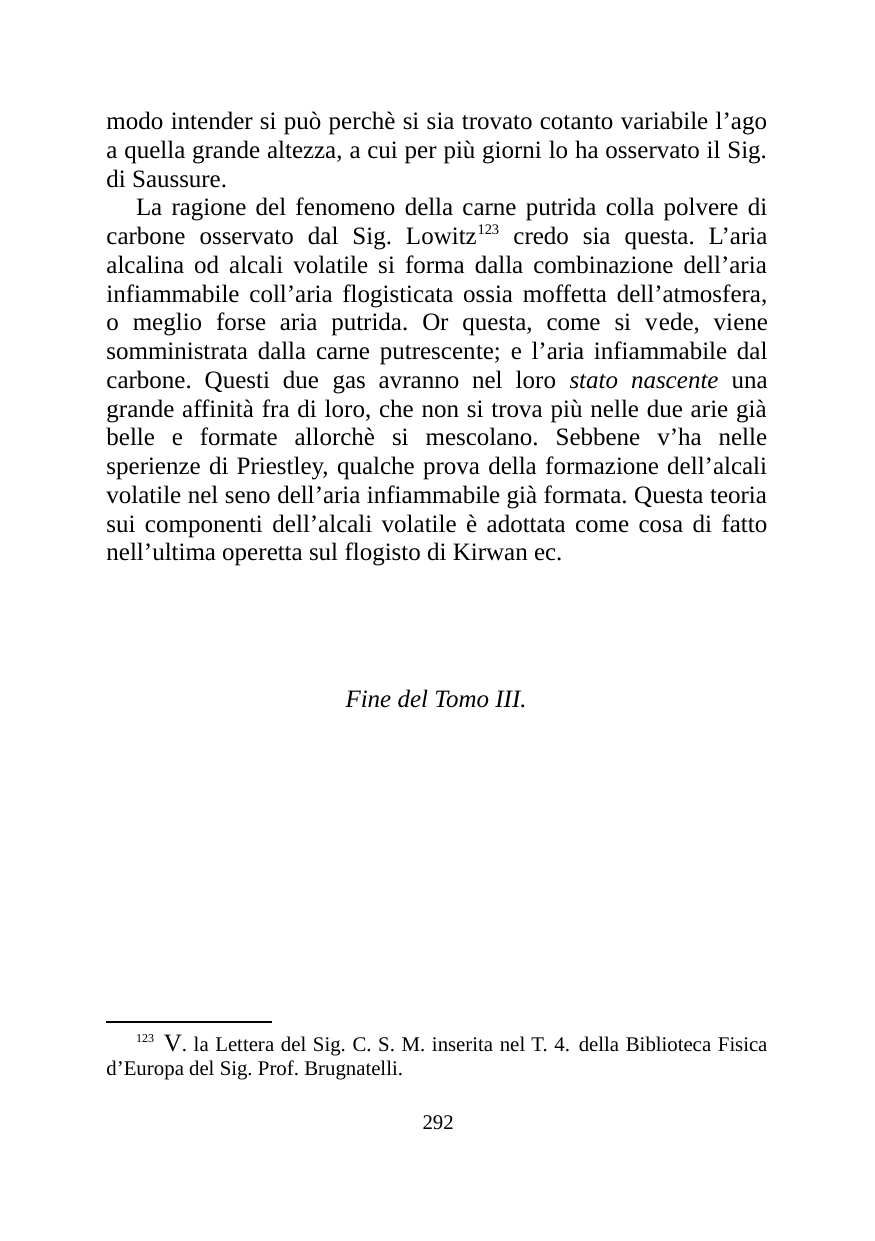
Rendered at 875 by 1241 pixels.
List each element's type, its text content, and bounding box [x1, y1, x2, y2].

text Fine del Tomo III. [106, 684, 768, 713]
list V. la Lettera del Sig. C. S. M. inserita nel T. 4. della Biblioteca Fisica d’Europa del Sig. Prof. Brugnatelli. [106, 1028, 768, 1080]
text La ragione del fenomeno della carne putrida colla polvere di carbone osservato dal Sig. Lowitz credo sia questa. L’aria alcalina od alcali volatile si forma dalla combinazione dell’aria infiammabile coll’aria flogisticata ossia moffetta dell’atmosfera, o meglio forse aria putrida. Or questa, come si vede, viene somministrata dalla carne putrescente; e l’aria infiammabile dal carbone. Questi due gas avranno nel loro stato nascente una grande affinità fra di loro, che non si trova più nelle due arie già belle e formate allorchè si mescolano. Sebbene v’ha nelle sperienze di Priestley, qualche prova della formazione dell’alcali volatile nel seno dell’aria infiammabile già formata. Questa teoria sui componenti dell’alcali volatile è adottata come cosa di fatto nell’ultima operetta sul flogisto di Kirwan ec. [106, 192, 768, 566]
text modo intender si può perchè si sia trovato cotanto variabile l’ago a quella grande altezza, a cui per più giorni lo ha osservato il Sig. di Saussure. [106, 106, 768, 192]
